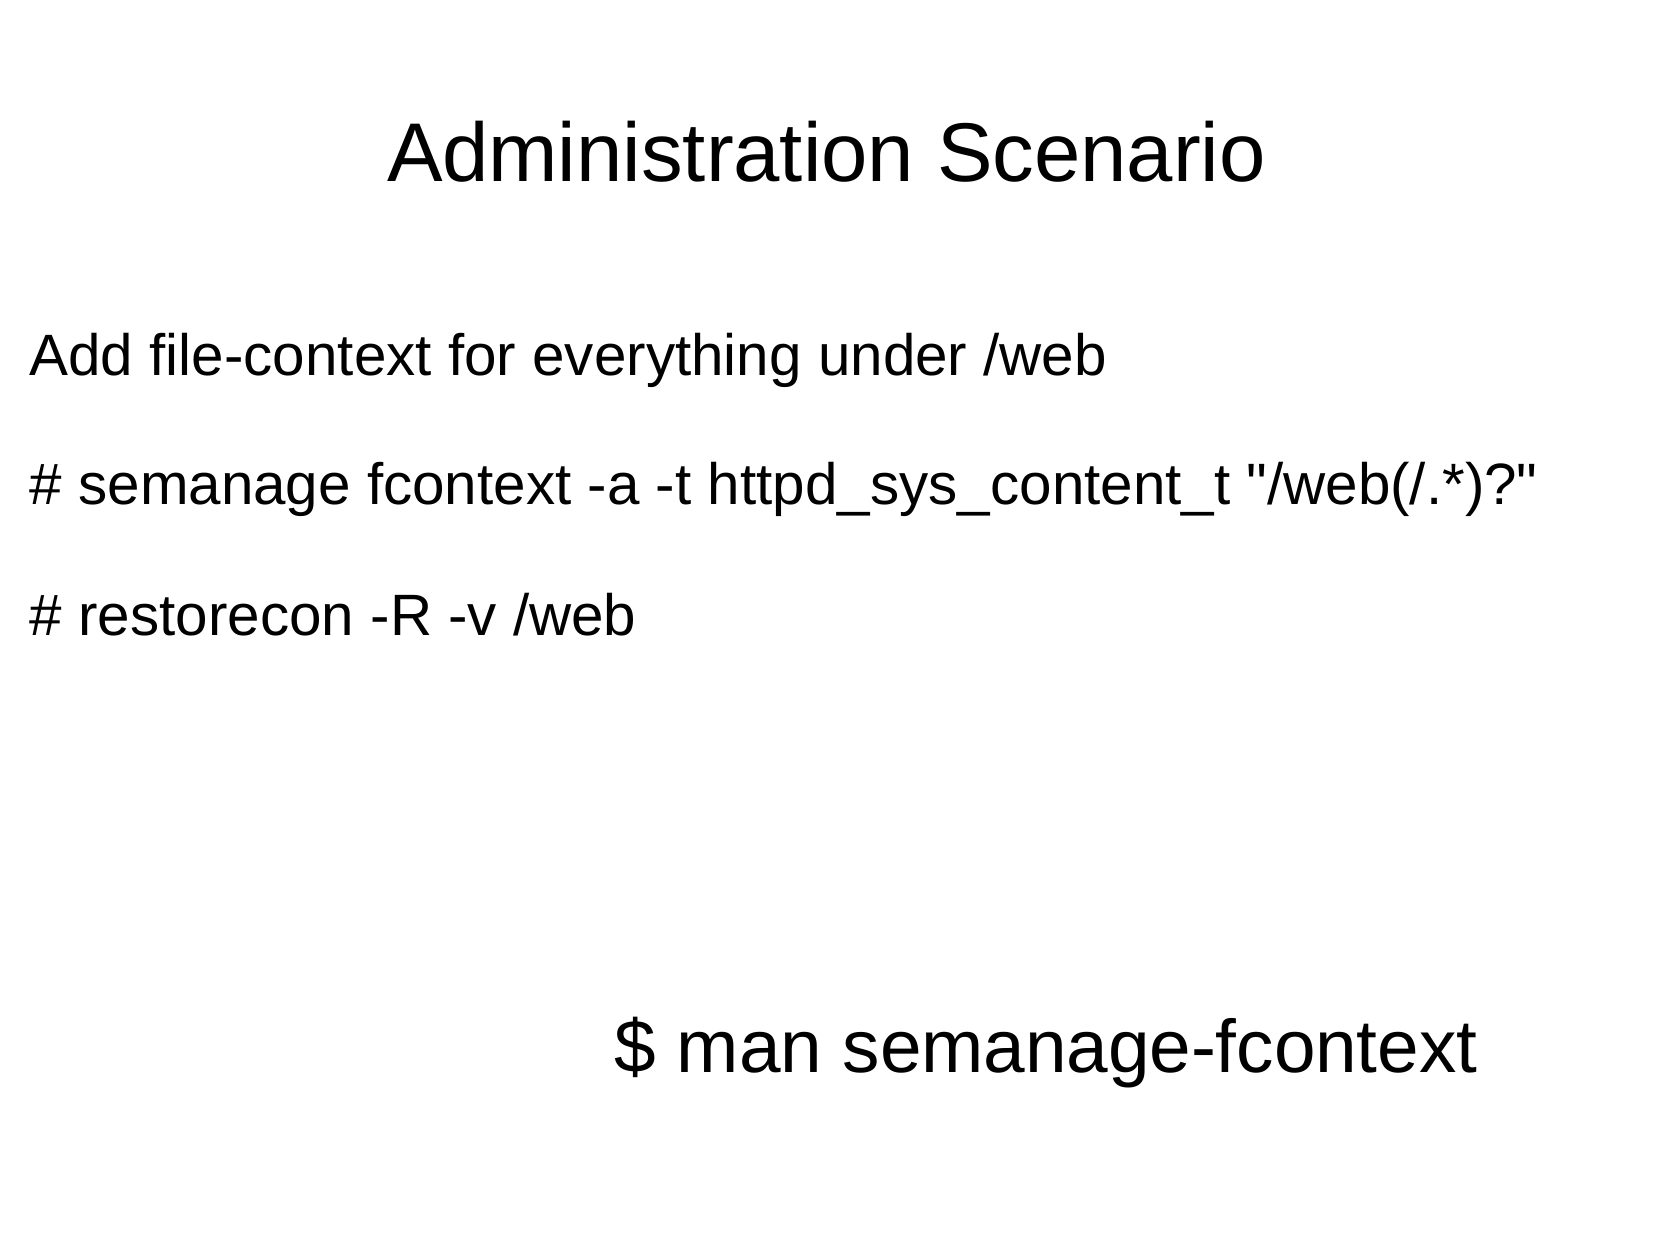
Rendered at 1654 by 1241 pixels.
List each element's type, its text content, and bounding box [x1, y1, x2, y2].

text_box Add file-context for everything under /web # semanage fcontext -a -t httpd_sys_content_t "/web(/.*)?" # restorecon -R -v /web [14, 314, 1620, 769]
title Administration Scenario [82, 49, 1571, 257]
text_box $ man semanage-fcontext [600, 997, 1561, 1181]
